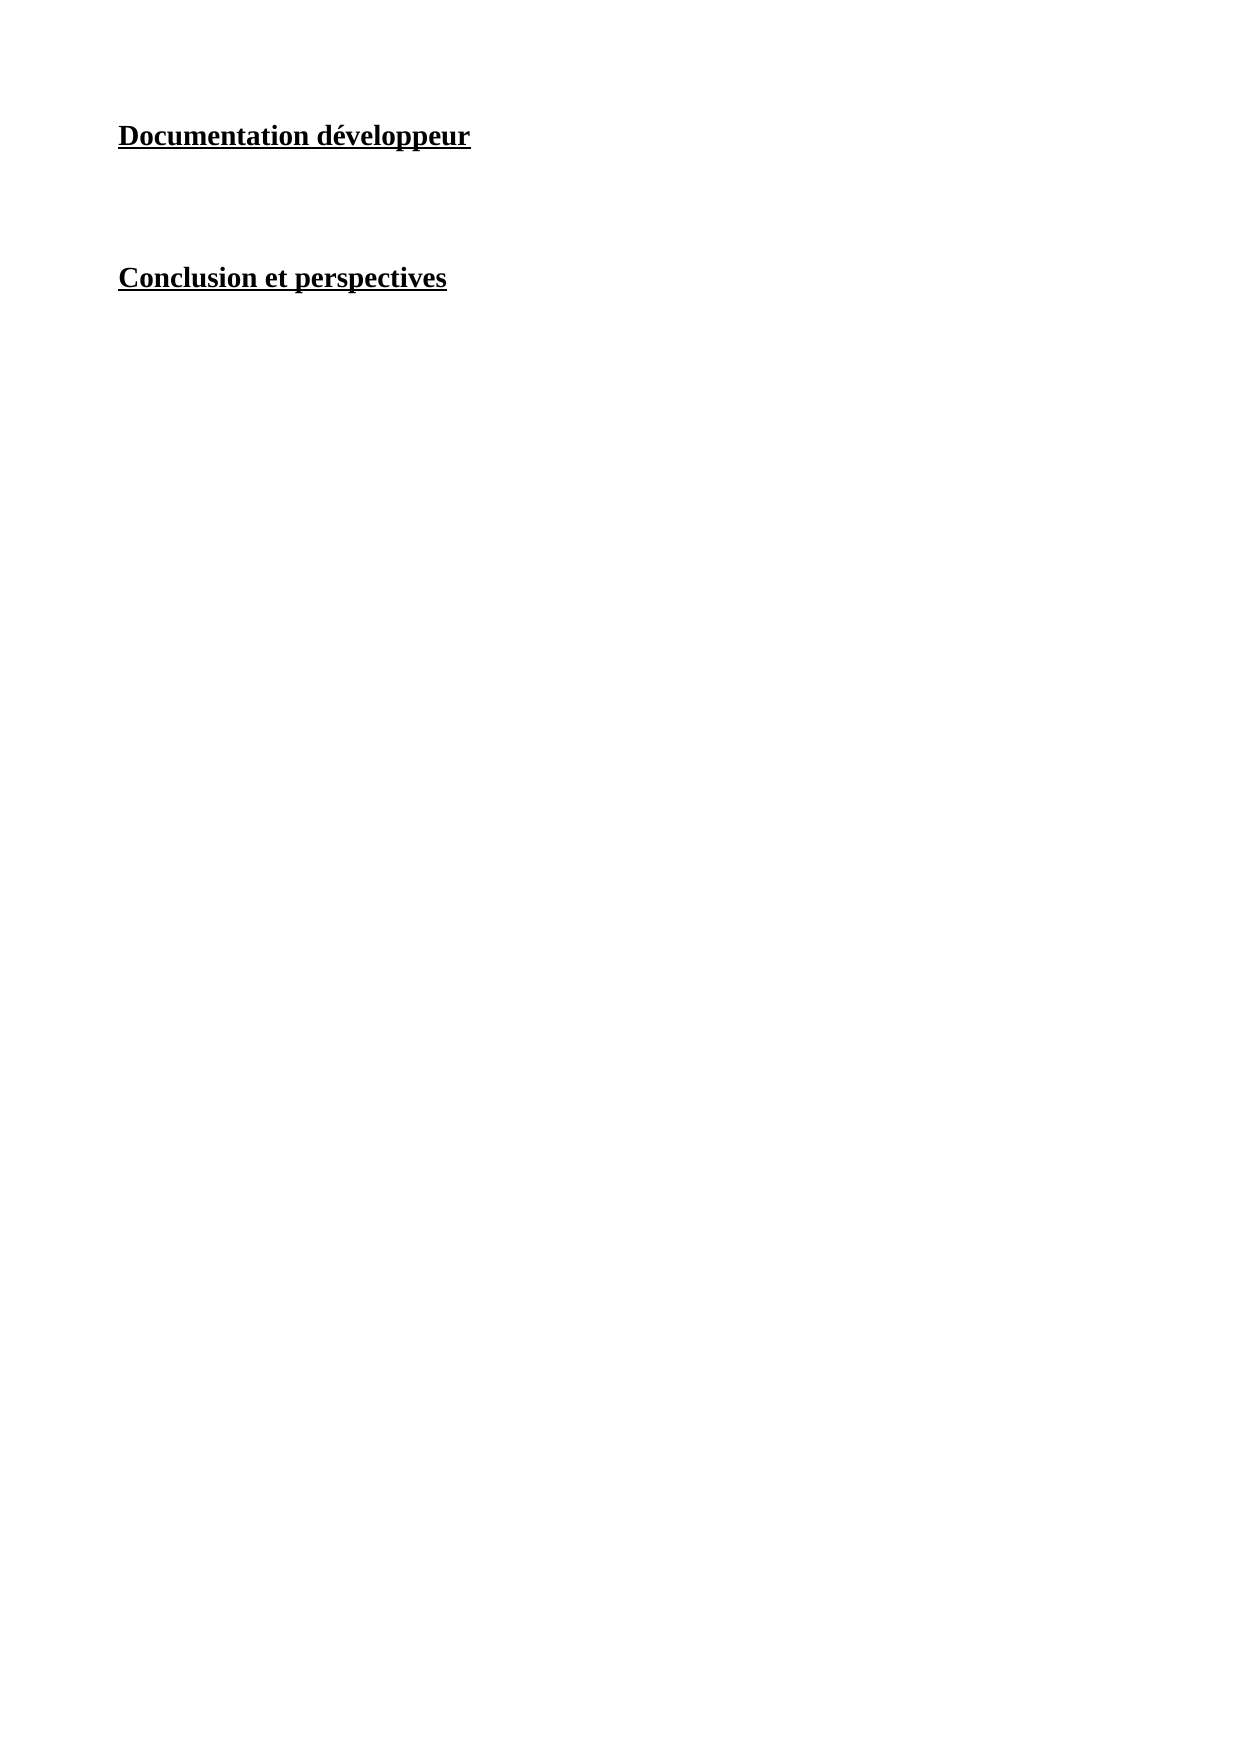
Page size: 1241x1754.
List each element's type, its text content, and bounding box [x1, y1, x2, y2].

subtitle Documentation développeur [118, 118, 1122, 152]
subtitle Conclusion et perspectives [118, 260, 1122, 294]
